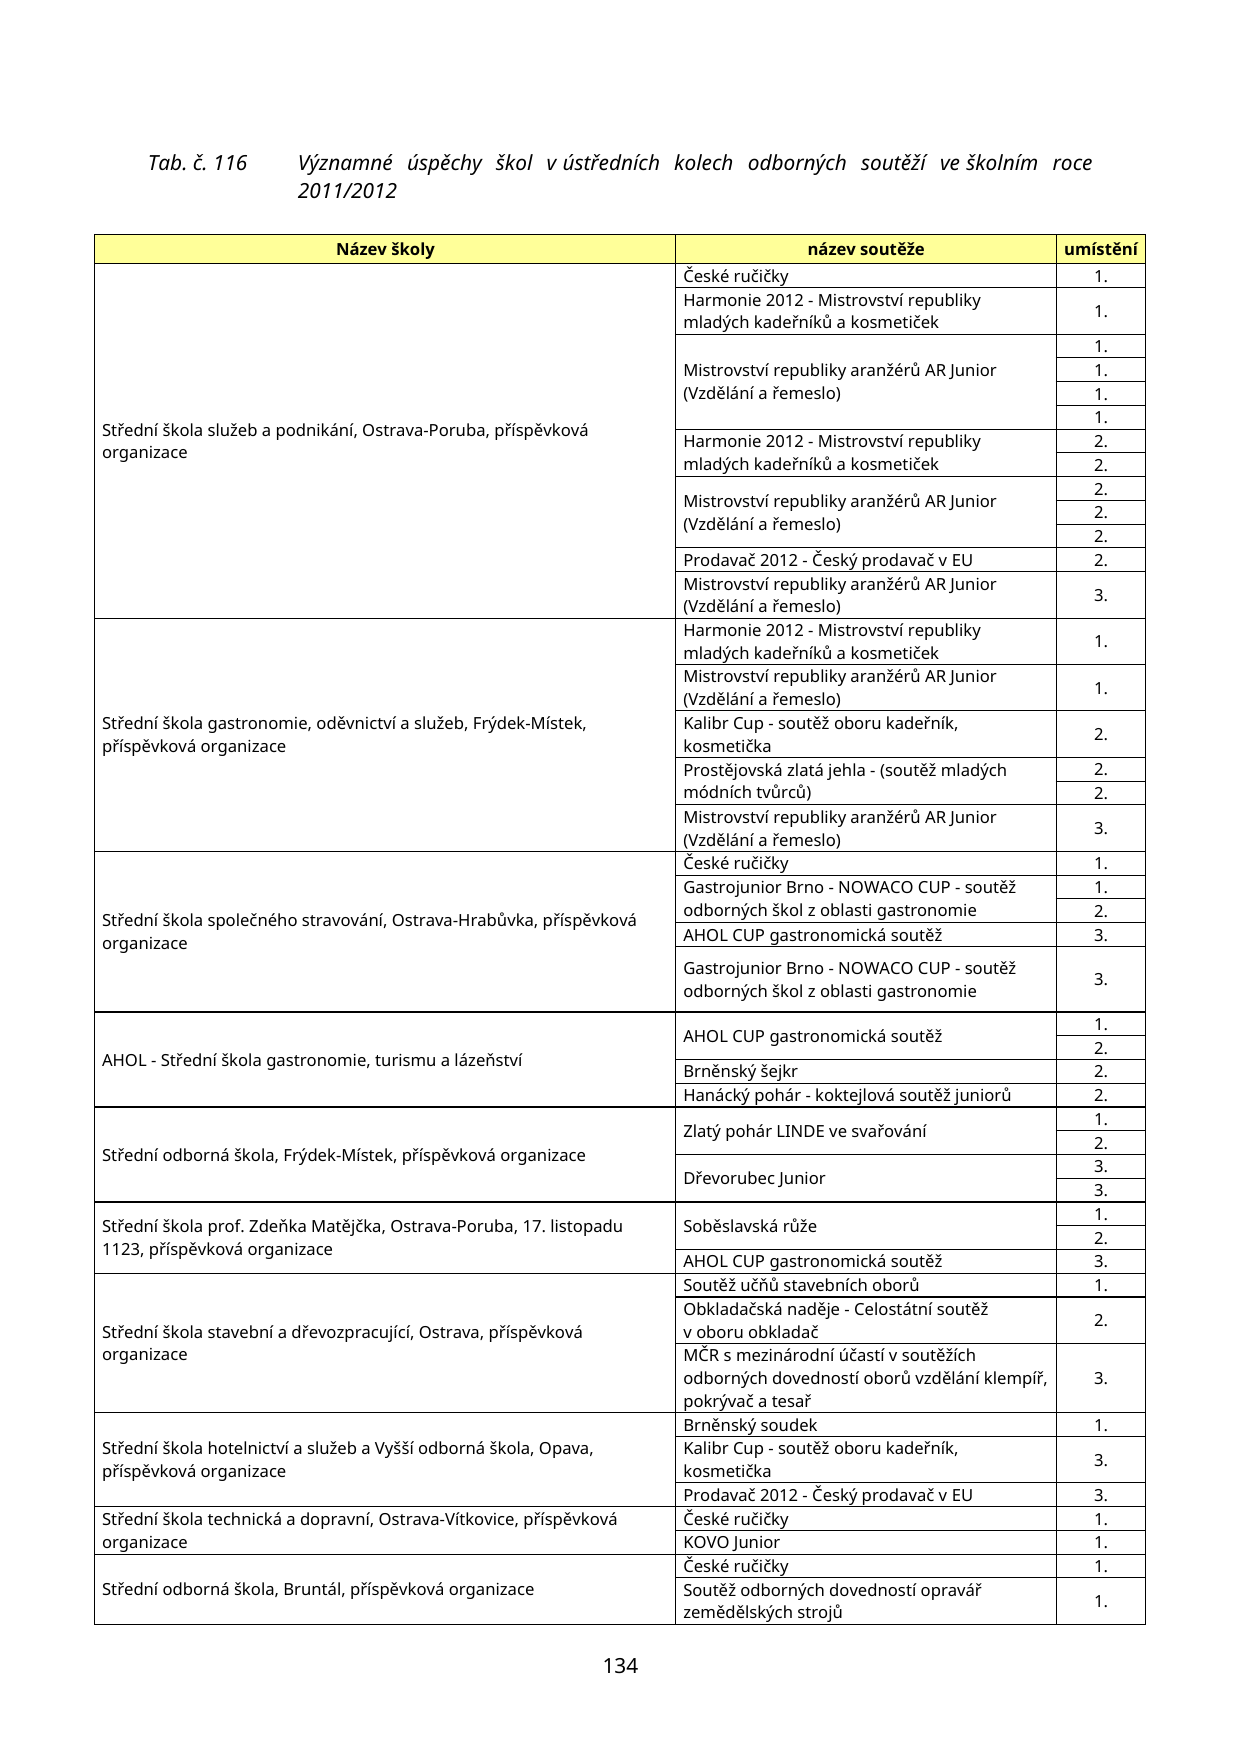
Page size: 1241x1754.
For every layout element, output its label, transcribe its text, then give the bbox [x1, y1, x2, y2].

table_cell 2. [1057, 1084, 1145, 1106]
table_cell Střední škola společného stravování, Ostrava-Hrabůvka, příspěvková organizace [95, 852, 675, 1011]
table_cell 1. [1057, 335, 1145, 357]
table_cell 3. [1057, 923, 1145, 946]
table_cell Střední škola gastronomie, oděvnictví a služeb, Frýdek-Místek, příspěvková organizace [95, 619, 675, 851]
table_cell 1. [1057, 665, 1145, 710]
table_cell AHOL CUP gastronomická soutěž [676, 1250, 1056, 1273]
table_cell 2. [1057, 782, 1145, 804]
table_cell Střední odborná škola, Bruntál, příspěvková organizace [95, 1555, 675, 1624]
table_cell AHOL CUP gastronomická soutěž [676, 923, 1056, 946]
table_cell 1. [1057, 1413, 1145, 1436]
table_cell Zlatý pohár LINDE ve svařování [676, 1108, 1056, 1154]
table_cell Harmonie 2012 - Mistrovství republiky mladých kadeřníků a kosmetiček [676, 288, 1056, 333]
table_cell 1. [1057, 406, 1145, 428]
table_cell Soutěž učňů stavebních oborů [676, 1274, 1056, 1296]
table_cell České ručičky [676, 264, 1056, 287]
table_header název soutěže [676, 235, 1056, 263]
table_cell 1. [1057, 619, 1145, 664]
table_cell 2. [1057, 1226, 1145, 1249]
table_cell 2. [1057, 548, 1145, 571]
table_cell Harmonie 2012 - Mistrovství republiky mladých kadeřníků a kosmetiček [676, 619, 1056, 664]
table_cell Střední odborná škola, Frýdek-Místek, příspěvková organizace [95, 1108, 675, 1201]
table_cell Prostějovská zlatá jehla - (soutěž mladých módních tvůrců) [676, 758, 1056, 804]
table_cell Kalibr Cup - soutěž oboru kadeřník, kosmetička [676, 1437, 1056, 1482]
table_cell Střední škola hotelnictví a služeb a Vyšší odborná škola, Opava, příspěvková organizace [95, 1413, 675, 1506]
table_cell AHOL CUP gastronomická soutěž [676, 1013, 1056, 1059]
table_cell Brněnský soudek [676, 1413, 1056, 1436]
table_cell 1. [1057, 1555, 1145, 1577]
table_cell Soutěž odborných dovedností opravář zemědělských strojů [676, 1578, 1056, 1624]
table_cell Střední škola služeb a podnikání, Ostrava-Poruba, příspěvková organizace [95, 264, 675, 617]
table_cell Dřevorubec Junior [676, 1155, 1056, 1201]
table_cell 1. [1057, 264, 1145, 287]
table_cell 1. [1057, 852, 1145, 874]
table_cell České ručičky [676, 852, 1056, 874]
table_cell Hanácký pohár - koktejlová soutěž juniorů [676, 1084, 1056, 1106]
table_cell Brněnský šejkr [676, 1060, 1056, 1083]
table_cell 3. [1057, 1437, 1145, 1482]
table_cell 1. [1057, 358, 1145, 381]
table_header Název školy [95, 235, 675, 263]
table_cell 3. [1057, 947, 1145, 1011]
table_cell Mistrovství republiky aranžérů AR Junior (Vzdělání a řemeslo) [676, 665, 1056, 710]
table_cell AHOL - Střední škola gastronomie, turismu a lázeňství [95, 1013, 675, 1106]
table_cell 1. [1057, 1531, 1145, 1553]
table_cell 2. [1057, 1060, 1145, 1083]
table_cell 3. [1057, 1179, 1145, 1201]
table_cell 2. [1057, 525, 1145, 547]
table_cell Kalibr Cup - soutěž oboru kadeřník, kosmetička [676, 711, 1056, 757]
table_cell 1. [1057, 288, 1145, 333]
table_cell 2. [1057, 430, 1145, 452]
table_cell 2. [1057, 1131, 1145, 1154]
table_cell Prodavač 2012 - Český prodavač v EU [676, 548, 1056, 571]
table_cell 2. [1057, 711, 1145, 757]
table_cell KOVO Junior [676, 1531, 1056, 1553]
table_cell 3. [1057, 1344, 1145, 1412]
table_cell 1. [1057, 1274, 1145, 1296]
table_cell České ručičky [676, 1507, 1056, 1530]
table_cell Mistrovství republiky aranžérů AR Junior (Vzdělání a řemeslo) [676, 477, 1056, 547]
table_cell Střední škola prof. Zdeňka Matějčka, Ostrava-Poruba, 17. listopadu 1123, příspěvková organizace [95, 1203, 675, 1273]
table_cell Střední škola stavební a dřevozpracující, Ostrava, příspěvková organizace [95, 1274, 675, 1412]
table_cell 2. [1057, 501, 1145, 523]
table_cell 2. [1057, 477, 1145, 500]
table_cell Gastrojunior Brno - NOWACO CUP - soutěž odborných škol z oblasti gastronomie [676, 947, 1056, 1011]
table_cell 3. [1057, 1250, 1145, 1273]
table_cell MČR s mezinárodní účastí v soutěžích odborných dovedností oborů vzdělání klempíř, pokrývač a tesař [676, 1344, 1056, 1412]
table_cell Harmonie 2012 - Mistrovství republiky mladých kadeřníků a kosmetiček [676, 430, 1056, 476]
table_cell 2. [1057, 453, 1145, 476]
table_cell Obkladačská naděje - Celostátní soutěž v oboru obkladač [676, 1298, 1056, 1343]
table_cell 1. [1057, 1108, 1145, 1130]
table_cell 3. [1057, 1155, 1145, 1178]
table_cell 3. [1057, 805, 1145, 851]
table_cell Střední škola technická a dopravní, Ostrava-Vítkovice, příspěvková organizace [95, 1507, 675, 1553]
table_cell 1. [1057, 1013, 1145, 1035]
table_cell 2. [1057, 1298, 1145, 1343]
table_cell 1. [1057, 1578, 1145, 1624]
table_cell 1. [1057, 1203, 1145, 1225]
table_cell Prodavač 2012 - Český prodavač v EU [676, 1483, 1056, 1506]
table_cell 2. [1057, 758, 1145, 781]
table_cell Mistrovství republiky aranžérů AR Junior (Vzdělání a řemeslo) [676, 805, 1056, 851]
table_cell Mistrovství republiky aranžérů AR Junior (Vzdělání a řemeslo) [676, 335, 1056, 428]
table_cell 1. [1057, 1507, 1145, 1530]
table_cell Mistrovství republiky aranžérů AR Junior (Vzdělání a řemeslo) [676, 572, 1056, 617]
table_cell 3. [1057, 572, 1145, 617]
table_cell Soběslavská růže [676, 1203, 1056, 1249]
list Významné úspěchy škol v ústředních kolech odborných soutěží ve školním roce 2011/2012 [148, 148, 1092, 204]
table_cell 2. [1057, 1036, 1145, 1059]
table_cell 1. [1057, 876, 1145, 898]
table_header umístění [1057, 235, 1145, 263]
table_cell Gastrojunior Brno - NOWACO CUP - soutěž odborných škol z oblasti gastronomie [676, 876, 1056, 922]
table_cell 3. [1057, 1483, 1145, 1506]
table_cell 1. [1057, 382, 1145, 405]
table_cell 2. [1057, 899, 1145, 922]
table_cell České ručičky [676, 1555, 1056, 1577]
